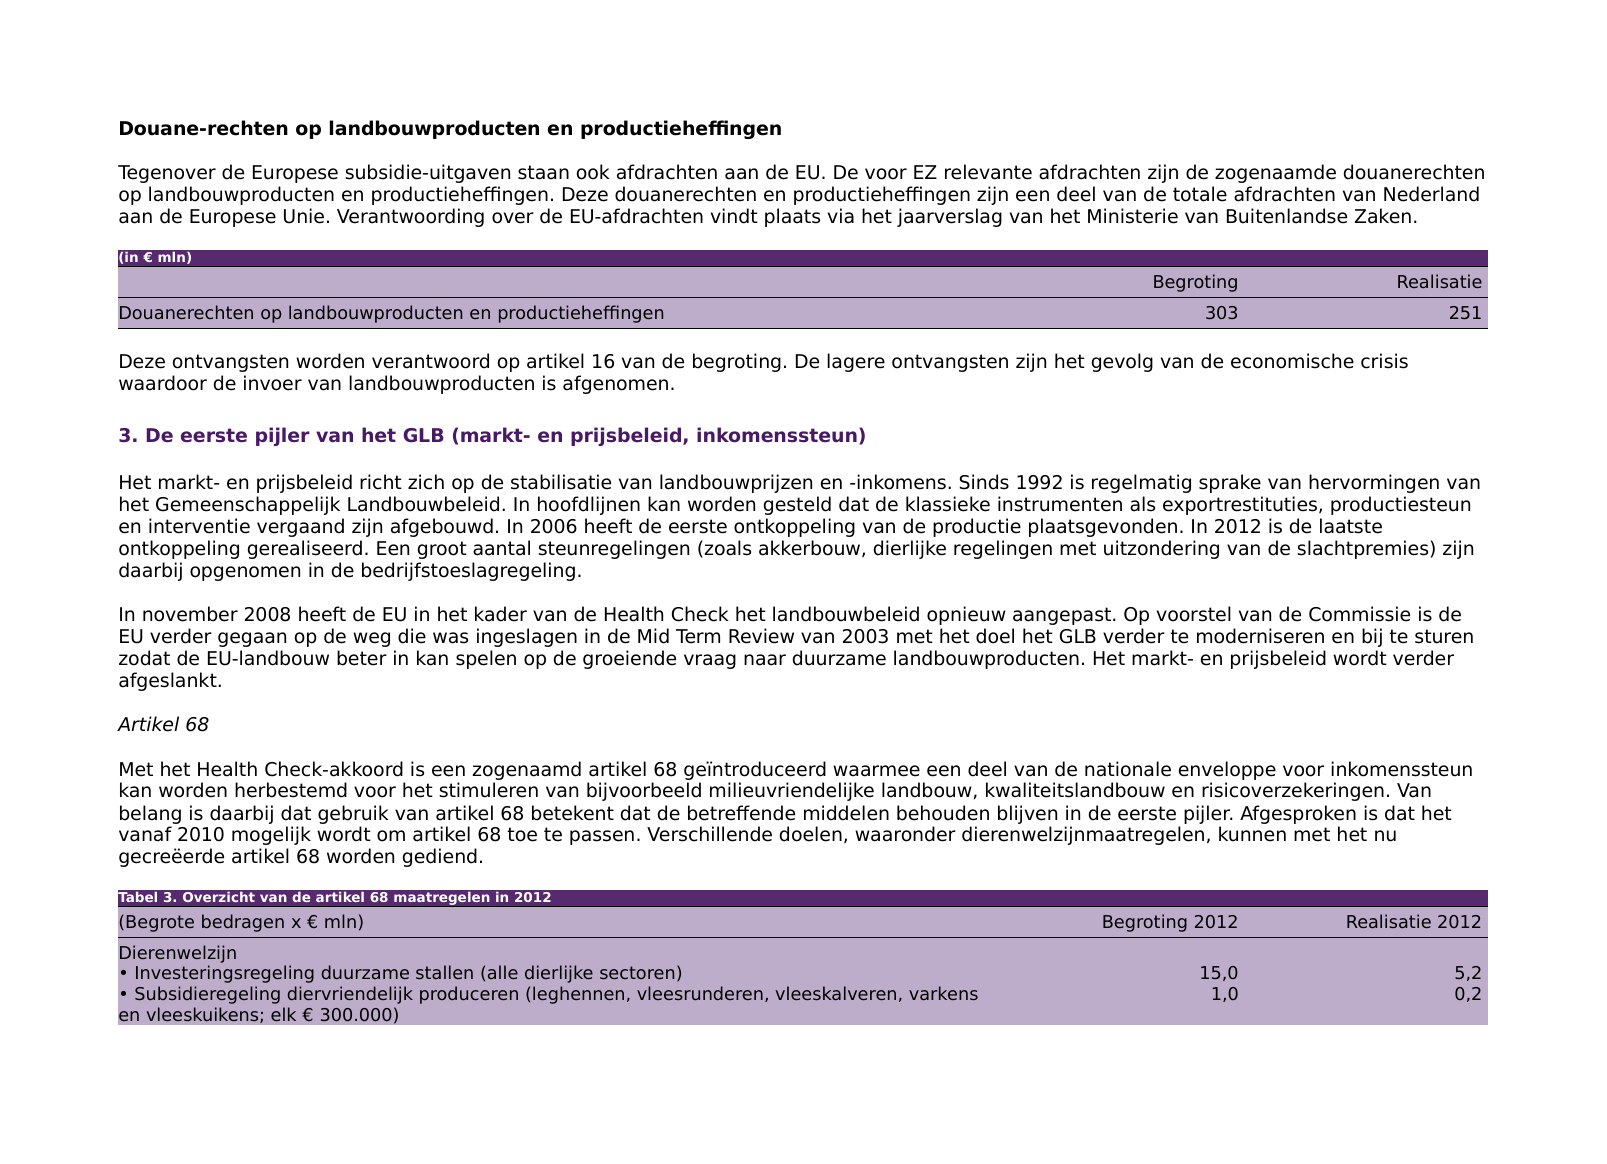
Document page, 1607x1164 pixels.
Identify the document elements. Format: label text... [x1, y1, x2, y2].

table_cell [1245, 938, 1488, 963]
table_cell • Subsidieregeling diervriendelijk produceren (leghennen, vleesrunderen, vleeskalveren, varkens en vleeskuikens; elk € 300.000) [118, 984, 1001, 1025]
table_cell Begroting [1001, 267, 1244, 297]
table_cell 15,0 [1001, 963, 1244, 984]
table_header Tabel 3. Overzicht van de artikel 68 maatregelen in 2012 [118, 890, 1488, 906]
text Deze ontvangsten worden verantwoord op artikel 16 van de begroting. De lagere ontvangsten zijn het gevolg van de economische crisis waardoor de invoer van landbouwproducten is afgenomen. [118, 351, 1488, 395]
table_cell Realisatie 2012 [1245, 907, 1488, 937]
table_cell Begroting 2012 [1001, 907, 1244, 937]
text Met het Health Check-akkoord is een zogenaamd artikel 68 geïntroduceerd waarmee een deel van de nationale enveloppe voor inkomenssteun kan worden herbestemd voor het stimuleren van bijvoorbeeld milieuvriendelijke landbouw, kwaliteitslandbouw en risicoverzekeringen. Van belang is daarbij dat gebruik van artikel 68 betekent dat de betreffende middelen behouden blijven in de eerste pijler. Afgesproken is dat het vanaf 2010 mogelijk wordt om artikel 68 toe te passen. Verschillende doelen, waaronder dierenwelzijnmaatregelen, kunnen met het nu gecreëerde artikel 68 worden gediend. [118, 758, 1488, 868]
table_cell (Begrote bedragen x € mln) [118, 907, 1001, 937]
table_cell 1,0 [1001, 984, 1244, 1025]
table_cell 303 [1001, 298, 1244, 328]
table_cell Realisatie [1245, 267, 1488, 297]
subtitle 3. De eerste pijler van het GLB (markt- en prijsbeleid, inkomenssteun) [118, 425, 1488, 447]
text Tegenover de Europese subsidie-uitgaven staan ook afdrachten aan de EU. De voor EZ relevante afdrachten zijn de zogenaamde douanerechten op landbouwproducten en productieheffingen. Deze douanerechten en productieheffingen zijn een deel van de totale afdrachten van Nederland aan de Europese Unie. Verantwoording over de EU-afdrachten vindt plaats via het jaarverslag van het Ministerie van Buitenlandse Zaken. [118, 162, 1488, 228]
table_cell [1001, 938, 1244, 963]
table_header (in € mln) [118, 250, 1488, 266]
table_cell 5,2 [1245, 963, 1488, 984]
table_cell 251 [1245, 298, 1488, 328]
table_cell • Investeringsregeling duurzame stallen (alle dierlijke sectoren) [118, 963, 1001, 984]
table_cell Dierenwelzijn [118, 938, 1001, 963]
table_cell Douanerechten op landbouwproducten en productieheffingen [118, 298, 1001, 328]
subtitle Artikel 68 [118, 714, 1488, 736]
subtitle Douane-rechten op landbouwproducten en productieheffingen [118, 118, 1488, 140]
text Het markt- en prijsbeleid richt zich op de stabilisatie van landbouwprijzen en -inkomens. Sinds 1992 is regelmatig sprake van hervormingen van het Gemeenschappelijk Landbouwbeleid. In hoofdlijnen kan worden gesteld dat de klassieke instrumenten als exportrestituties, productiesteun en interventie vergaand zijn afgebouwd. In 2006 heeft de eerste ontkoppeling van de productie plaatsgevonden. In 2012 is de laatste ontkoppeling gerealiseerd. Een groot aantal steunregelingen (zoals akkerbouw, dierlijke regelingen met uitzondering van de slachtpremies) zijn daarbij opgenomen in de bedrijfstoeslagregeling. [118, 472, 1488, 582]
table_cell 0,2 [1245, 984, 1488, 1025]
table_cell [118, 267, 1001, 297]
text In november 2008 heeft de EU in het kader van de Health Check het landbouwbeleid opnieuw aangepast. Op voorstel van de Commissie is de EU verder gegaan op de weg die was ingeslagen in de Mid Term Review van 2003 met het doel het GLB verder te moderniseren en bij te sturen zodat de EU-landbouw beter in kan spelen op de groeiende vraag naar duurzame landbouwproducten. Het markt- en prijsbeleid wordt verder afgeslankt. [118, 604, 1488, 692]
